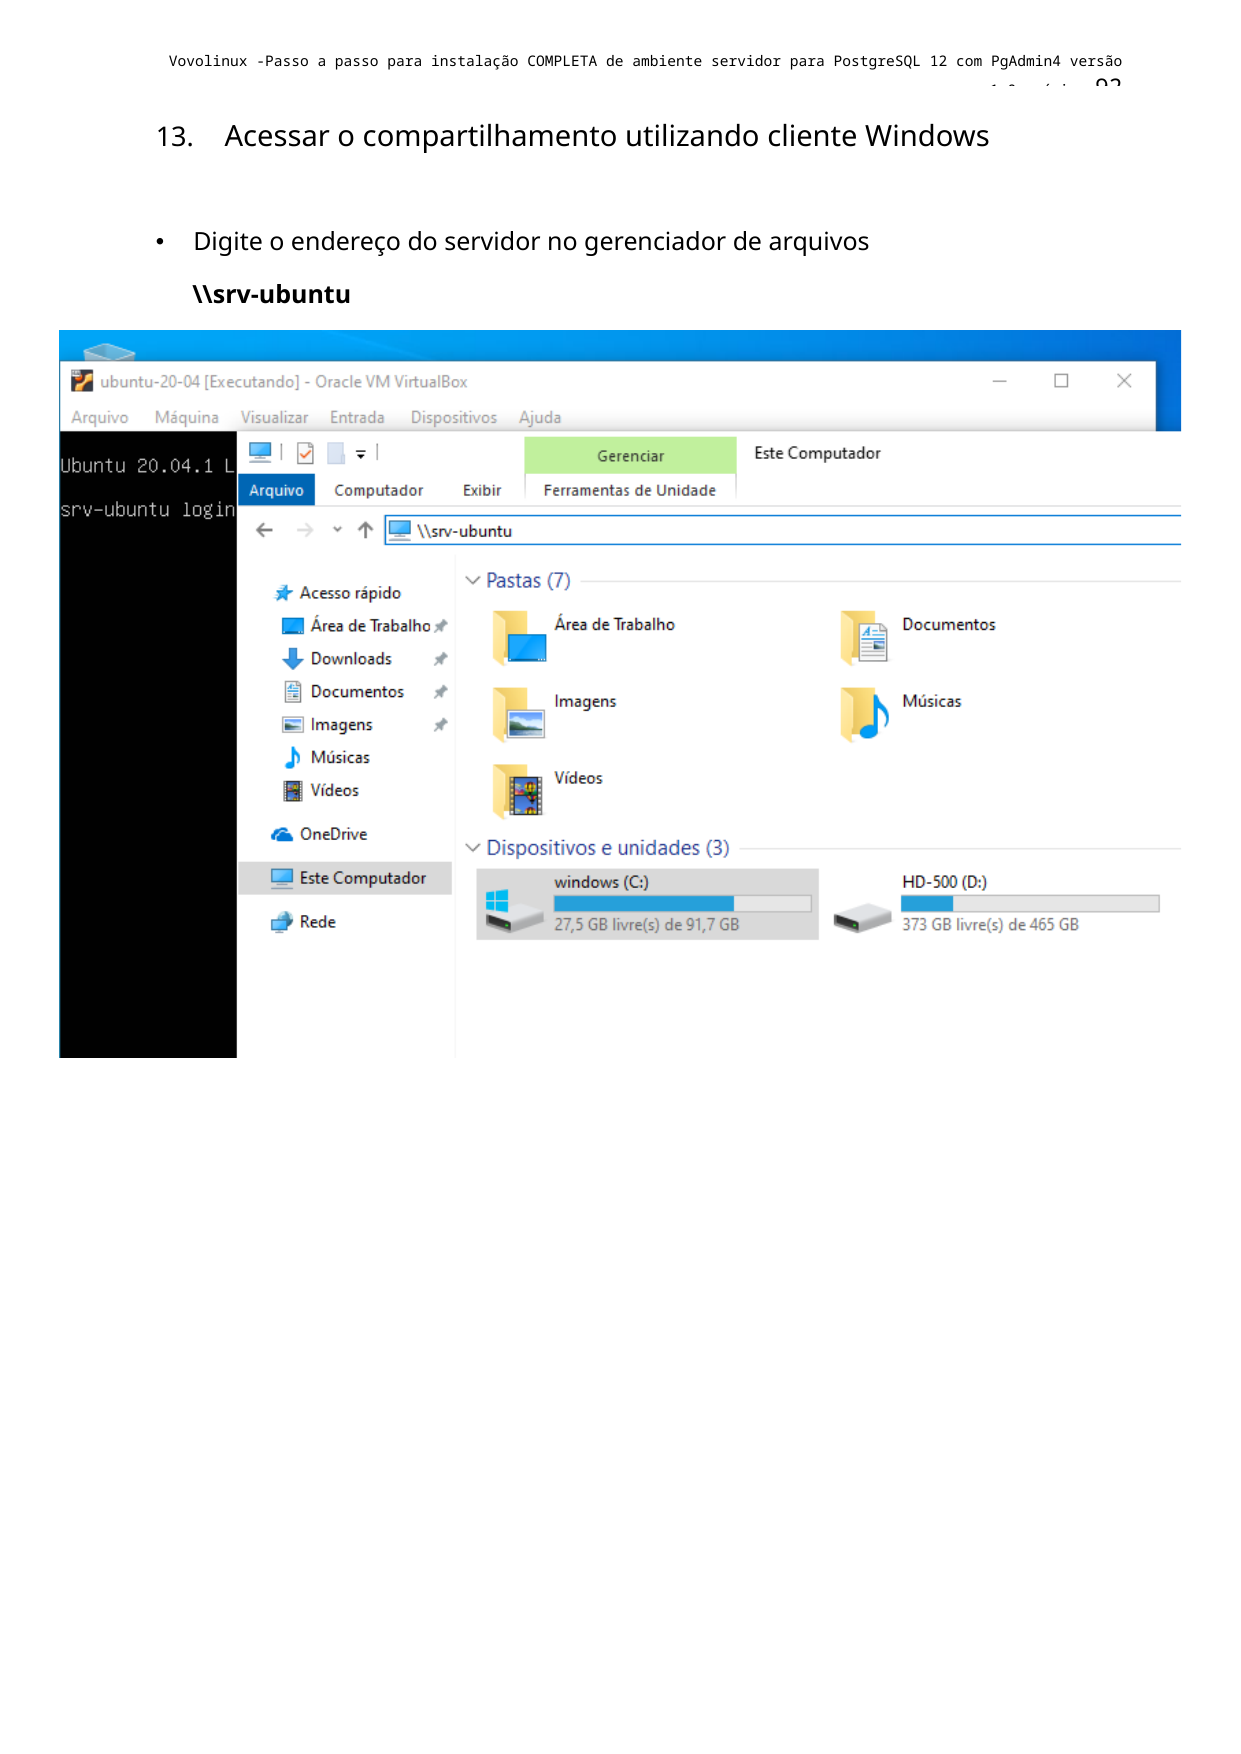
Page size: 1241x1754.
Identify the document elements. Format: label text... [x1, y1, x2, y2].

picture [59, 330, 1182, 1058]
list Acessar o compartilhamento utilizando cliente Windows [156, 115, 1122, 155]
list Digite o endereço do servidor no gerenciador de arquivos [156, 223, 1122, 257]
list \\srv-ubuntu [192, 277, 1122, 311]
